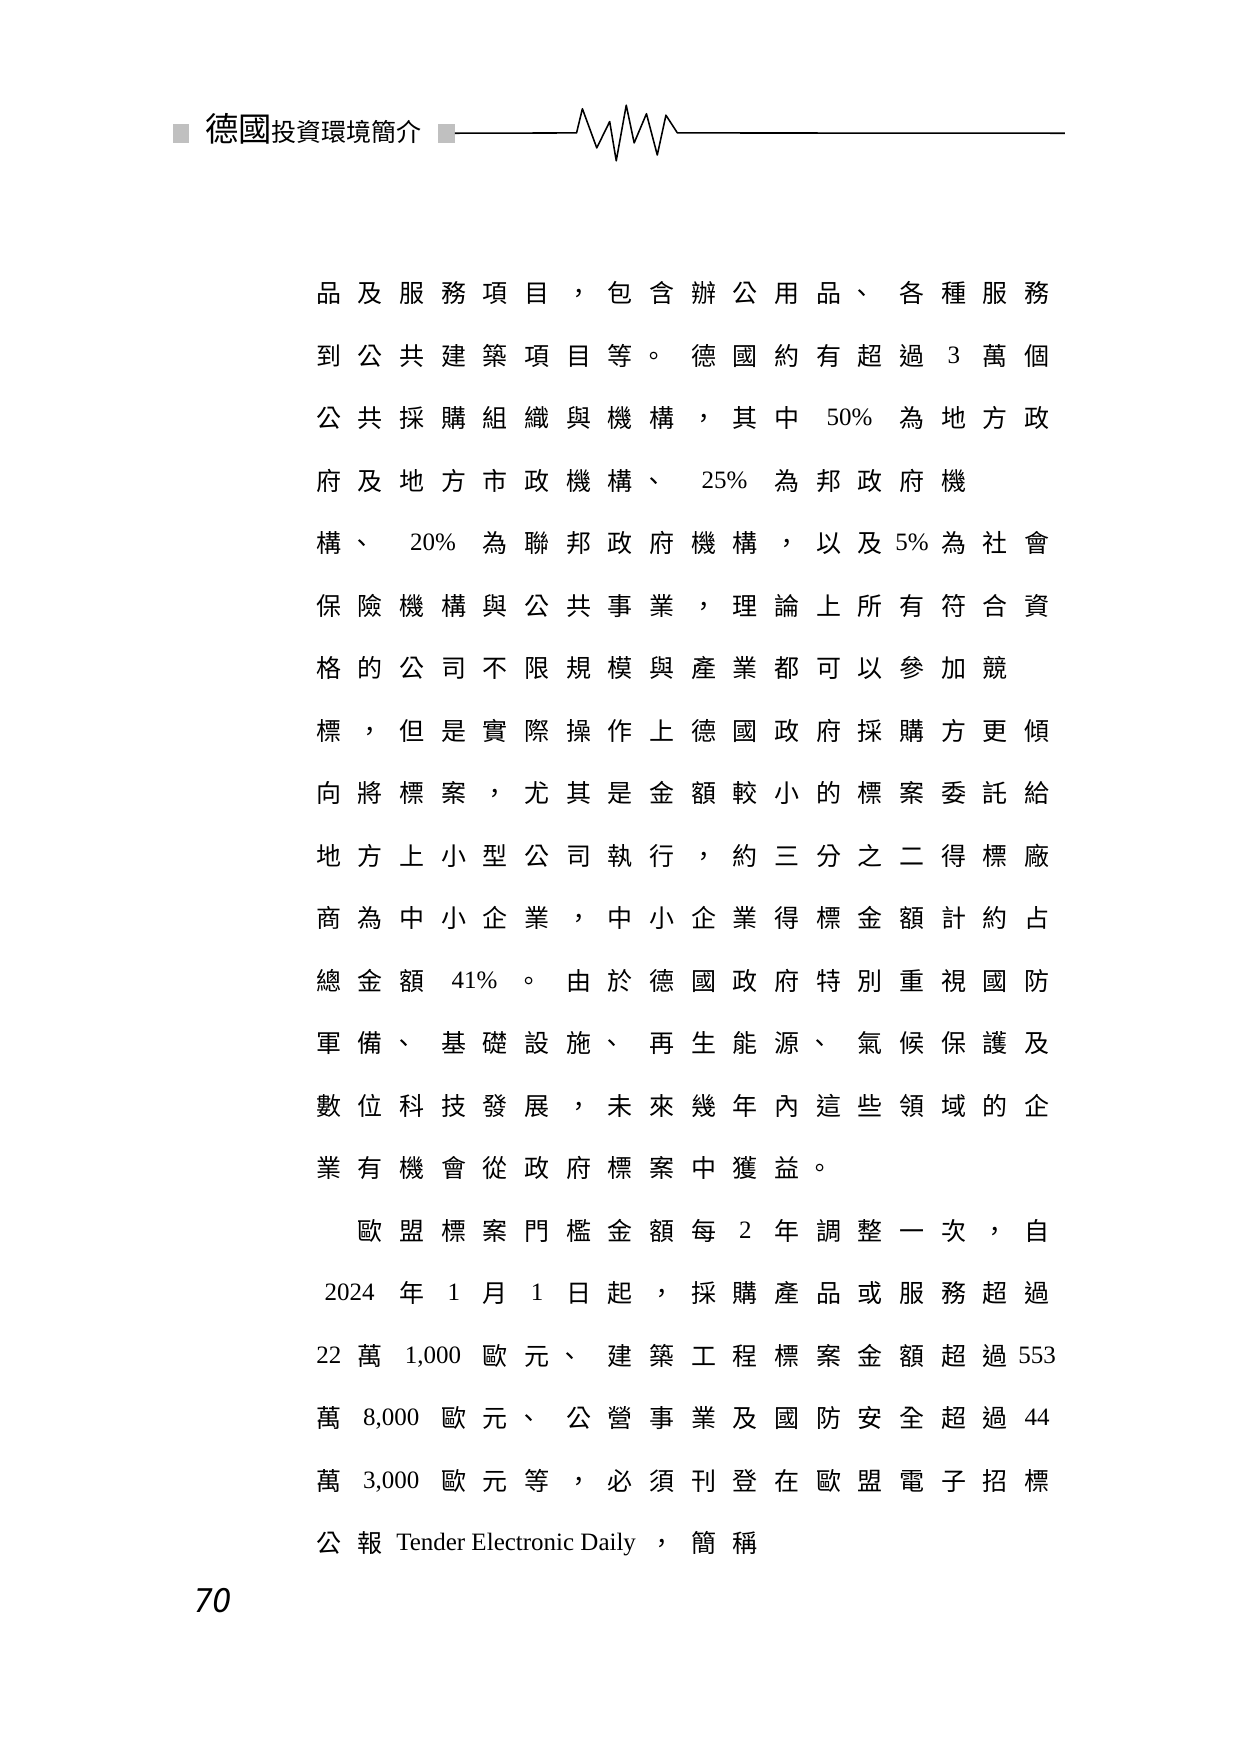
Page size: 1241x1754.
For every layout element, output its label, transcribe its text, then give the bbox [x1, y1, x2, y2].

text 歐盟標案門檻金額每2年調整一次，自2024年1月1日起，採購產品或服務超過22萬1,000歐元、建築工程標案金額超過553萬8,000歐元、公營事業及國防安全超過44萬3,000歐元等，必須刊登在歐盟電子招標公報Tender Electronic Daily，簡稱 [281, 1188, 1058, 1563]
text 品及服務項目，包含辦公用品、各種服務到公共建築項目等。德國約有超過3萬個公共採購組織與機構，其中50%為地方政府及地方市政機構、25%為邦政府機構、20%為聯邦政府機構，以及5%為社會保險機構與公共事業，理論上所有符合資格的公司不限規模與產業都可以參加競標，但是實際操作上德國政府採購方更傾向將標案，尤其是金額較小的標案委託給地方上小型公司執行，約三分之二得標廠商為中小企業，中小企業得標金額計約占總金額41%。由於德國政府特別重視國防軍備、基礎設施、再生能源、氣候保護及數位科技發展，未來幾年內這些領域的企業有機會從政府標案中獲益。 [281, 250, 1058, 1188]
